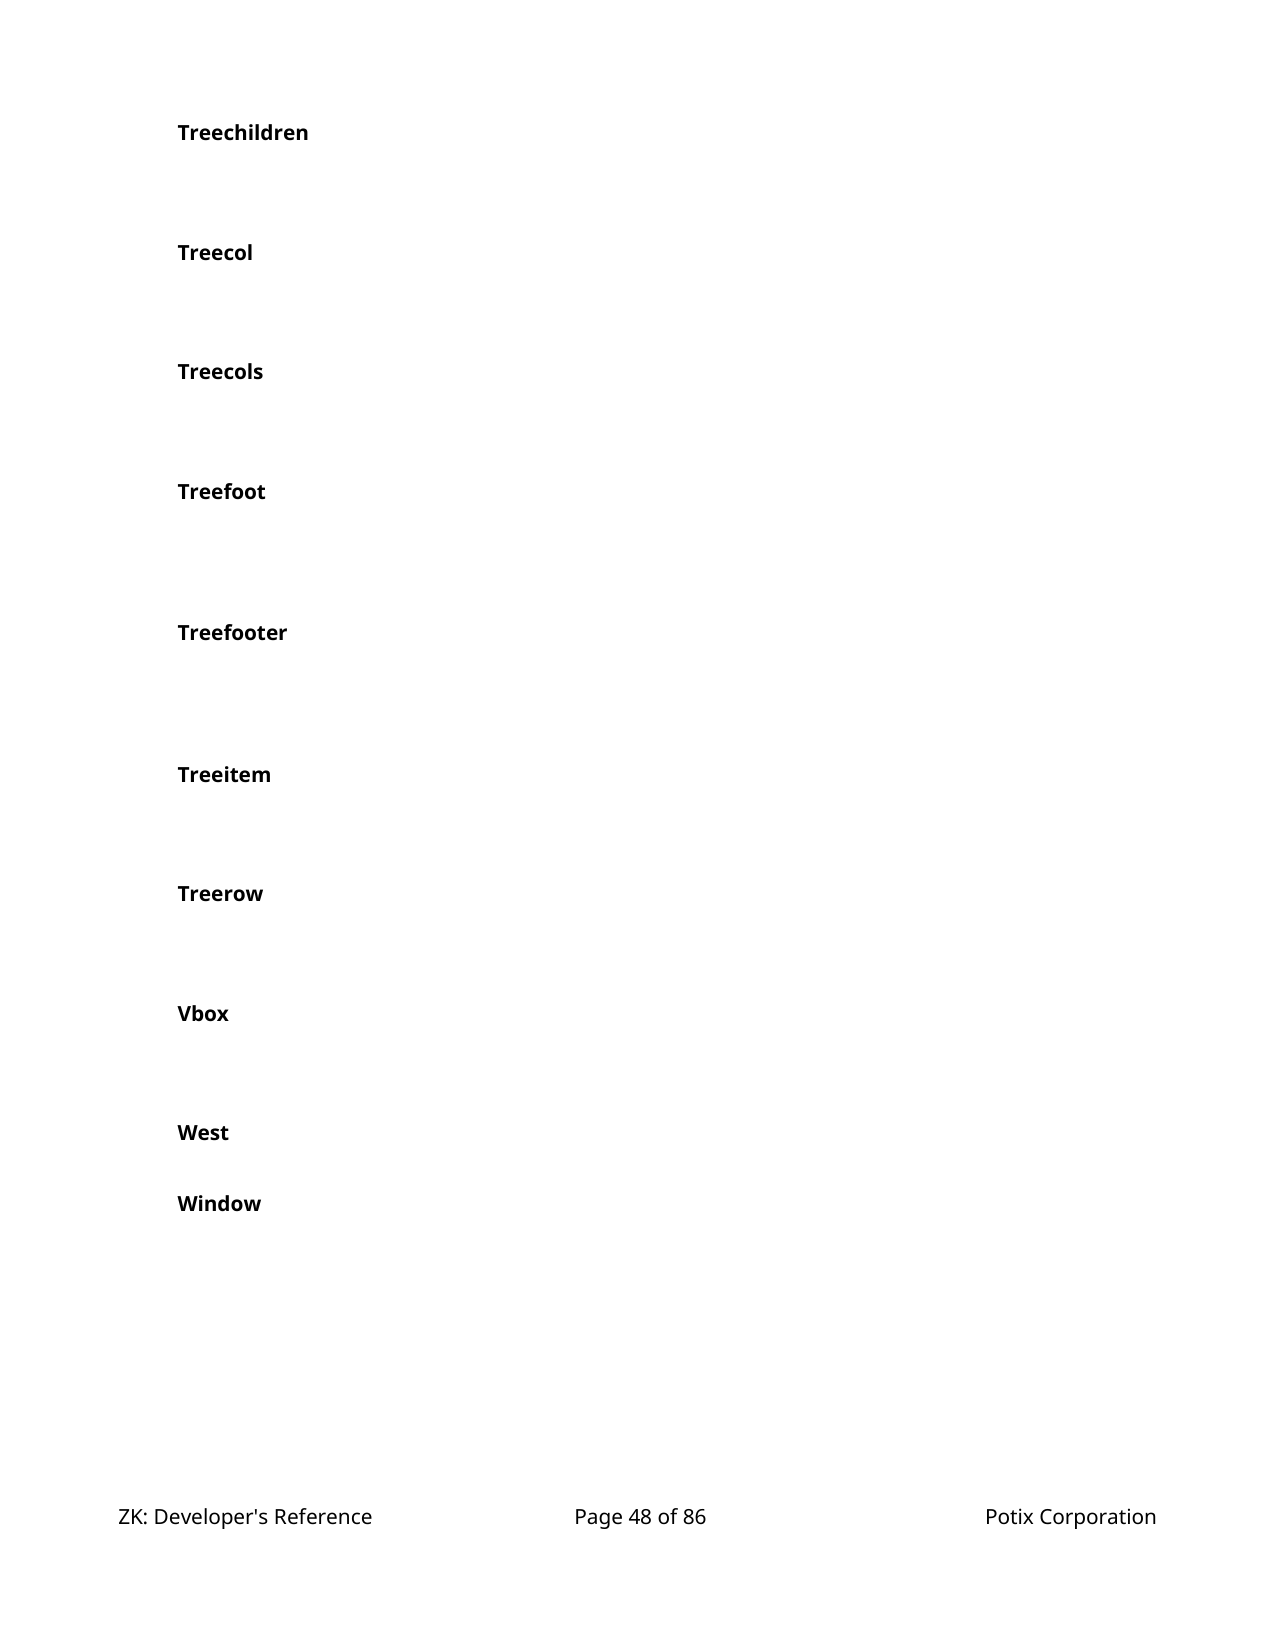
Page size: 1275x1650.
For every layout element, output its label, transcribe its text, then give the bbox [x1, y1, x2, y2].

subtitle Treechildren [177, 118, 1157, 146]
subtitle West [177, 1118, 1157, 1147]
subtitle Window [177, 1189, 1157, 1217]
subtitle Treeitem [177, 760, 1157, 788]
subtitle Treefooter [177, 618, 1157, 647]
subtitle Treerow [177, 879, 1157, 908]
subtitle Treefoot [177, 477, 1157, 505]
subtitle Vbox [177, 999, 1157, 1027]
subtitle Treecol [177, 238, 1157, 266]
subtitle Treecols [177, 357, 1157, 386]
